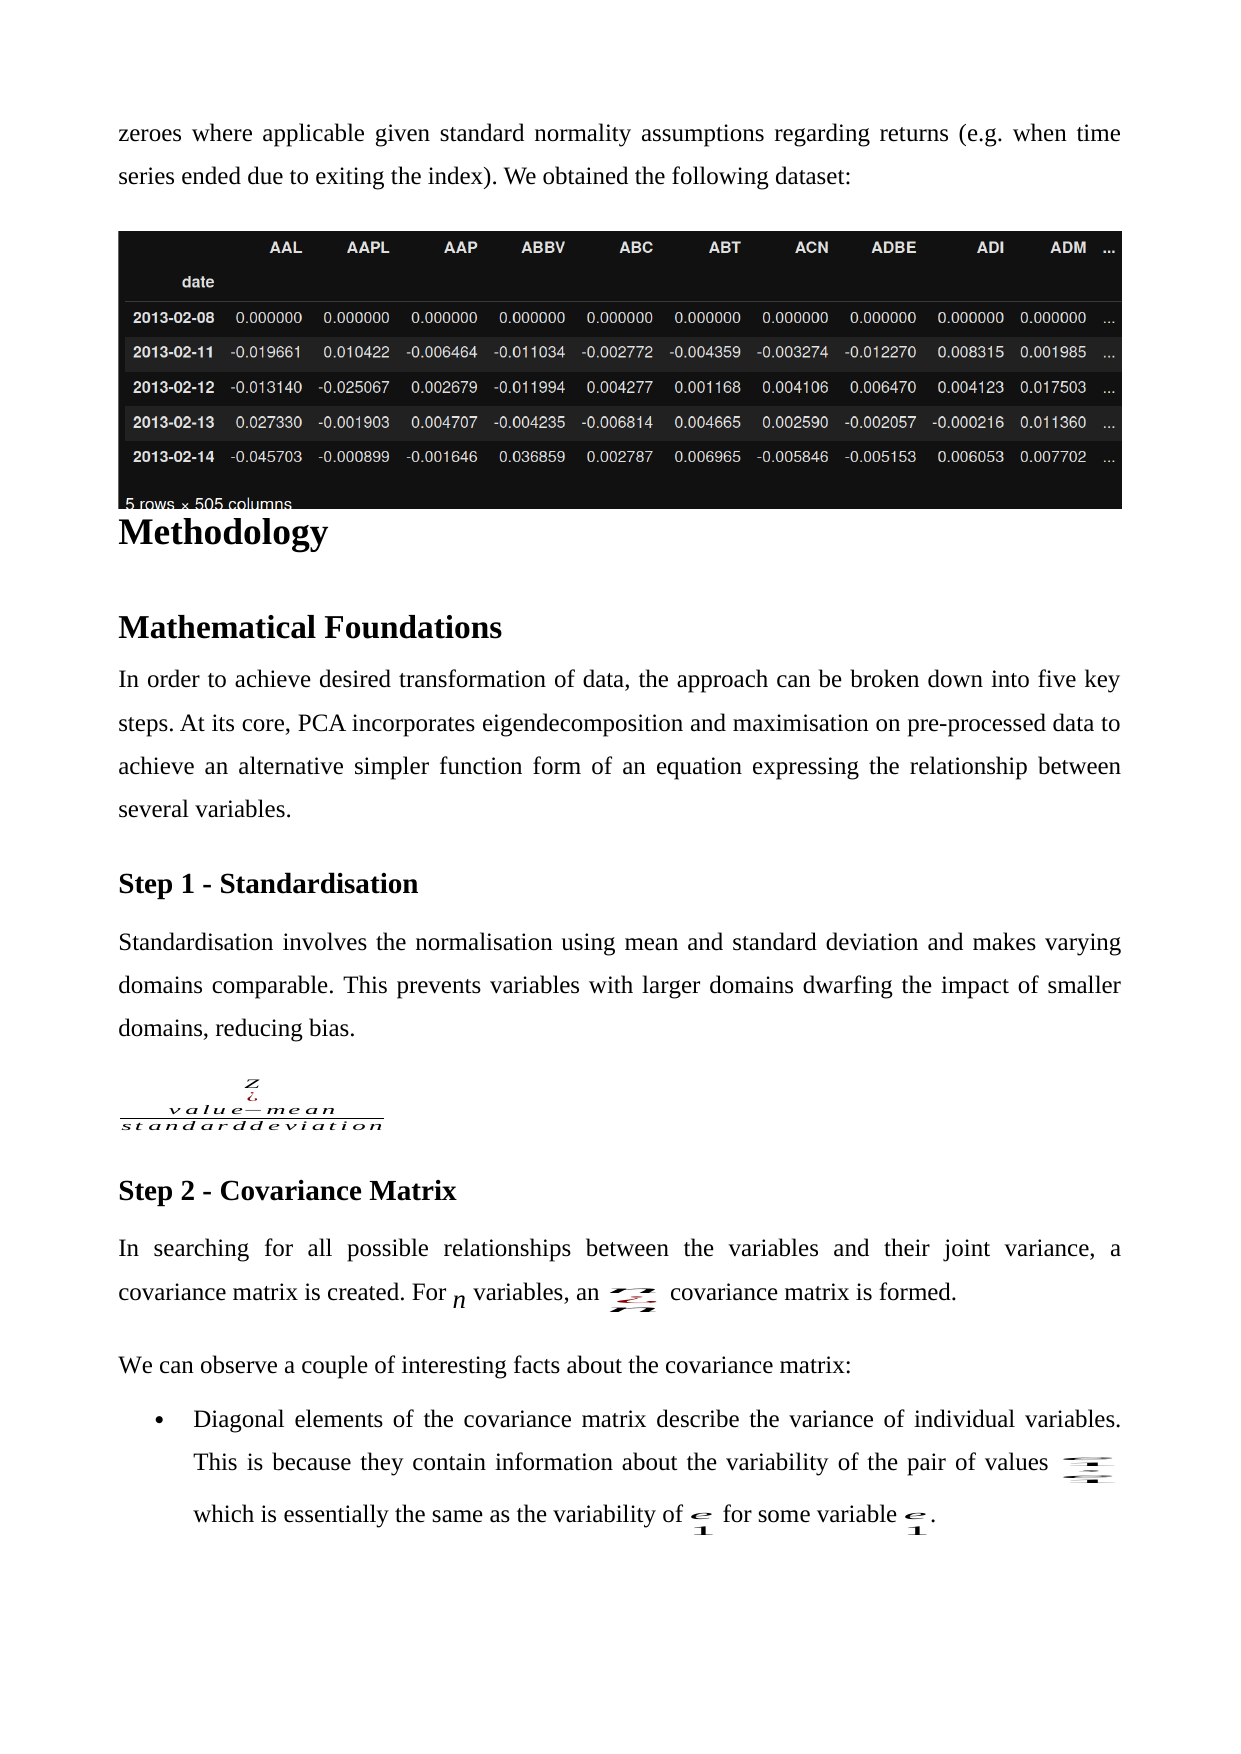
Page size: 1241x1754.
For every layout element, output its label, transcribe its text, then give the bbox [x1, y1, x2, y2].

subtitle Step 1 - Standardisation [118, 866, 1122, 900]
subtitle Step 2 - Covariance Matrix [118, 1173, 1122, 1206]
text In searching for all possible relationships between the variables and their joint variance, a covariance matrix is created. For variables, an covariance matrix is formed. [118, 1233, 1122, 1315]
text In order to achieve desired transformation of data, the approach can be broken down into five key steps. At its core, PCA incorporates eigendecomposition and maximisation on pre-processed data to achieve an alternative simpler function form of an equation expressing the relationship between several variables. [118, 664, 1122, 823]
list Diagonal elements of the covariance matrix describe the variance of individual variables. This is because they contain information about the variability of the pair of values which is essentially the same as the variability of for some variable . [156, 1404, 1122, 1538]
subtitle Methodology [118, 509, 1122, 552]
subtitle Mathematical Foundations [118, 607, 1122, 645]
text zeroes where applicable given standard normality assumptions regarding returns (e.g. when time series ended due to exiting the index). We obtained the following dataset: [118, 118, 1122, 190]
text Standardisation involves the normalisation using mean and standard deviation and makes varying domains comparable. This prevents variables with larger domains dwarfing the impact of smaller domains, reducing bias. [118, 927, 1122, 1042]
text We can observe a couple of interesting facts about the covariance matrix: [118, 1350, 1122, 1379]
